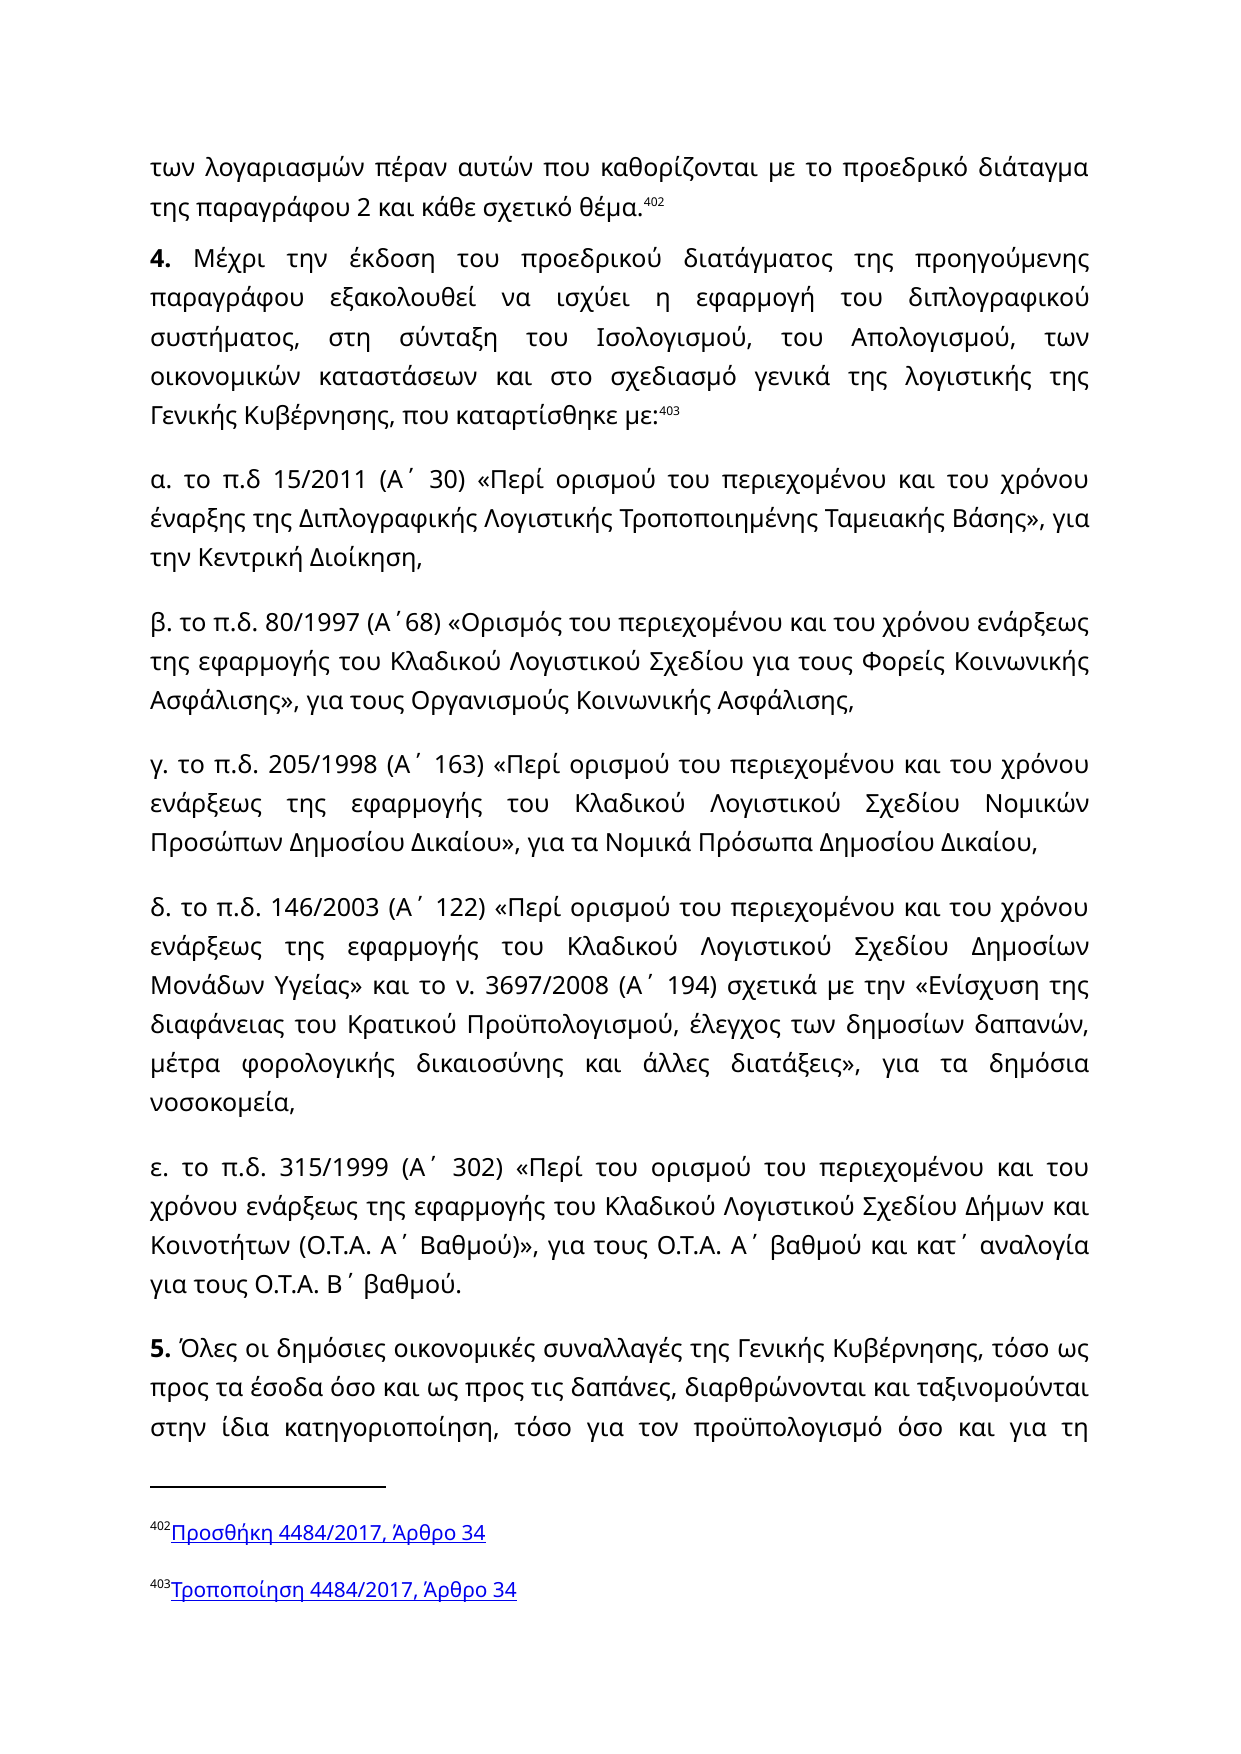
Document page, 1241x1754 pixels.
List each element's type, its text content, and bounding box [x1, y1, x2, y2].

text ε. το π.δ. 315/1999 (Α΄ 302) «Περί του ορισμού του περιεχομένου και του χρόνου ενάρξεως της εφαρμογής του Κλαδικού Λογιστικού Σχεδίου Δήμων και Κοινοτήτων (Ο.Τ.Α. Α΄ Βαθμού)», για τους Ο.Τ.Α. Α΄ βαθμού και κατ΄ αναλογία για τους Ο.Τ.Α. Β΄ βαθμού. [150, 1149, 1090, 1301]
text Προσθήκη 4484/2017, Άρθρο 34 [150, 1518, 1090, 1546]
text 5. Όλες οι δημόσιες οικονομικές συναλλαγές της Γενικής Κυβέρνησης, τόσο ως προς τα έσοδα όσο και ως προς τις δαπάνες, διαρθρώνονται και ταξινομούνται στην ίδια κατηγοριοποίηση, τόσο για τον προϋπολογισμό όσο και για τη [150, 1331, 1090, 1443]
text Τροποποίηση 4484/2017, Άρθρο 34 [150, 1576, 1090, 1604]
text γ. το π.δ. 205/1998 (Α΄ 163) «Περί ορισμού του περιεχομένου και του χρόνου ενάρξεως της εφαρμογής του Κλαδικού Λογιστικού Σχεδίου Νομικών Προσώπων Δημοσίου Δικαίου», για τα Νομικά Πρόσωπα Δημοσίου Δικαίου, [150, 747, 1090, 859]
text των λογαριασµών πέραν αυτών που καθορίζονται µε το προεδρικό διάταγµα της παραγράφου 2 και κάθε σχετικό θέµα. [150, 150, 1090, 223]
text β. το π.δ. 80/1997 (Α΄68) «Ορισμός του περιεχομένου και του χρόνου ενάρξεως της εφαρμογής του Κλαδικού Λογιστικού Σχεδίου για τους Φορείς Κοινωνικής Ασφάλισης», για τους Οργανισμούς Κοινωνικής Ασφάλισης, [150, 604, 1090, 717]
text 4. Μέχρι την έκδοση του προεδρικού διατάγματος της προηγούμενης παραγράφου εξακολουθεί να ισχύει η εφαρμογή του διπλογραφικού συστήματος, στη σύνταξη του Ισολογισμού, του Απολογισμού, των οικονομικών καταστάσεων και στο σχεδιασμό γενικά της λογιστικής της Γενικής Κυβέρνησης, που καταρτίσθηκε με: [150, 241, 1090, 432]
text α. το π.δ 15/2011 (Α΄ 30) «Περί ορισμού του περιεχομένου και του χρόνου έναρξης της Διπλογραφικής Λογιστικής Τροποποιημένης Ταμειακής Βάσης», για την Κεντρική Διοίκηση, [150, 462, 1090, 574]
text δ. το π.δ. 146/2003 (Α΄ 122) «Περί ορισμού του περιεχομένου και του χρόνου ενάρξεως της εφαρμογής του Κλαδικού Λογιστικού Σχεδίου Δημοσίων Μονάδων Υγείας» και το ν. 3697/2008 (Α΄ 194) σχετικά με την «Ενίσχυση της διαφάνειας του Κρατικού Προϋπολογισμού, έλεγχος των δημοσίων δαπανών, μέτρα φορολογικής δικαιοσύνης και άλλες διατάξεις», για τα δημόσια νοσοκομεία, [150, 889, 1090, 1119]
